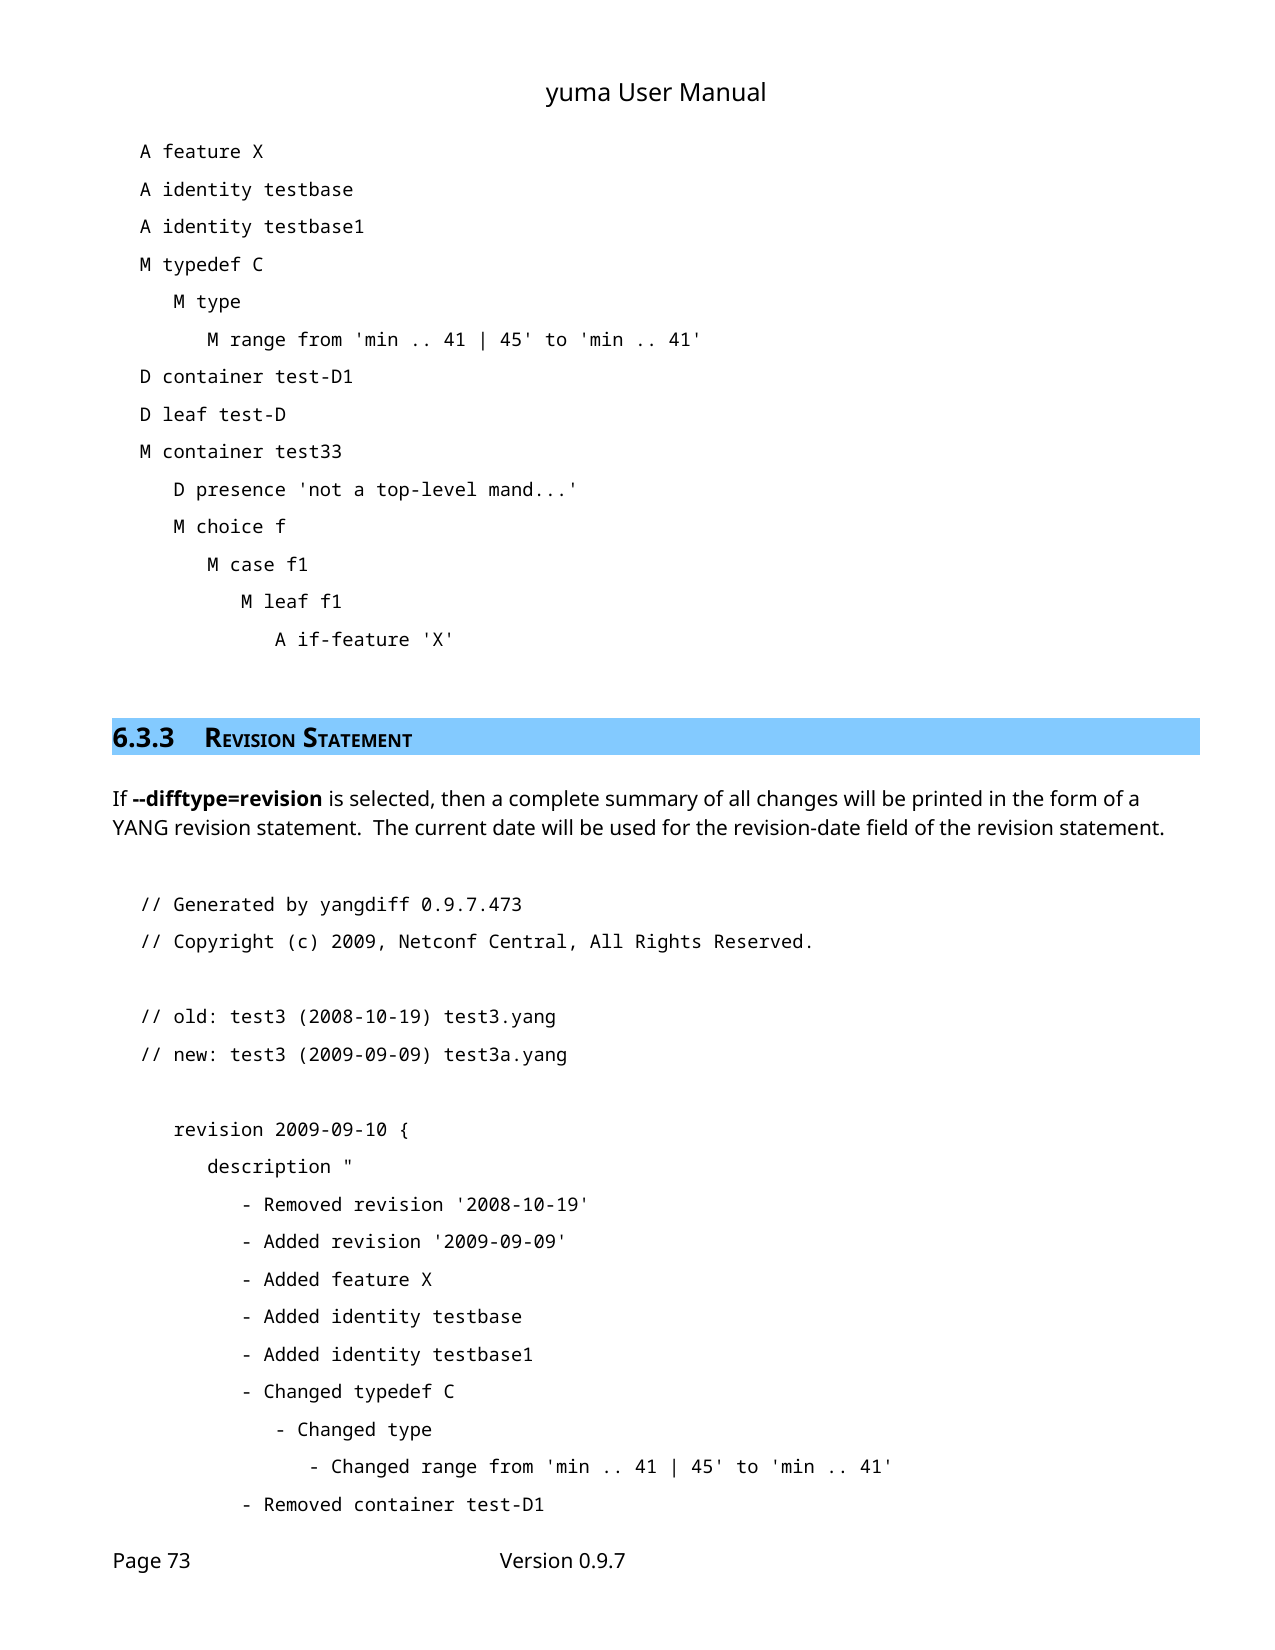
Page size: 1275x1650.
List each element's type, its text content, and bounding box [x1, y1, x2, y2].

text A feature X [139, 138, 1200, 164]
text M typedef C [139, 251, 1200, 277]
text - Changed typedef C [139, 1379, 1200, 1404]
text // Copyright (c) 2009, Netconf Central, All Rights Reserved. [139, 929, 1200, 954]
text M type [139, 288, 1200, 314]
text D container test-D1 [139, 363, 1200, 389]
text - Added feature X [139, 1266, 1200, 1292]
text - Changed type [139, 1416, 1200, 1442]
text A identity testbase1 [139, 213, 1200, 239]
text A if-feature 'X' [139, 626, 1200, 652]
text M range from 'min .. 41 | 45' to 'min .. 41' [139, 326, 1200, 352]
text - Added revision '2009-09-09' [139, 1229, 1200, 1254]
text M choice f [139, 513, 1200, 539]
text A identity testbase [139, 176, 1200, 202]
text // old: test3 (2008-10-19) test3.yang [139, 1004, 1200, 1029]
text - Added identity testbase [139, 1304, 1200, 1329]
subtitle Revision Statement [112, 718, 1200, 755]
text M case f1 [139, 551, 1200, 577]
text M leaf f1 [139, 588, 1200, 614]
text If --difftype=revision is selected, then a complete summary of all changes will be printed in the form of a YANG revision statement. The current date will be used for the revision-date field of the revision statement. [112, 784, 1200, 841]
text - Removed container test-D1 [139, 1491, 1200, 1517]
text D leaf test-D [139, 401, 1200, 427]
text M container test33 [139, 438, 1200, 464]
text // Generated by yangdiff 0.9.7.473 [139, 891, 1200, 917]
text description " [139, 1154, 1200, 1179]
text // new: test3 (2009-09-09) test3a.yang [139, 1041, 1200, 1067]
text - Removed revision '2008-10-19' [139, 1191, 1200, 1217]
text D presence 'not a top-level mand...' [139, 476, 1200, 502]
text revision 2009-09-10 { [139, 1116, 1200, 1142]
text - Changed range from 'min .. 41 | 45' to 'min .. 41' [139, 1454, 1200, 1479]
text - Added identity testbase1 [139, 1341, 1200, 1367]
